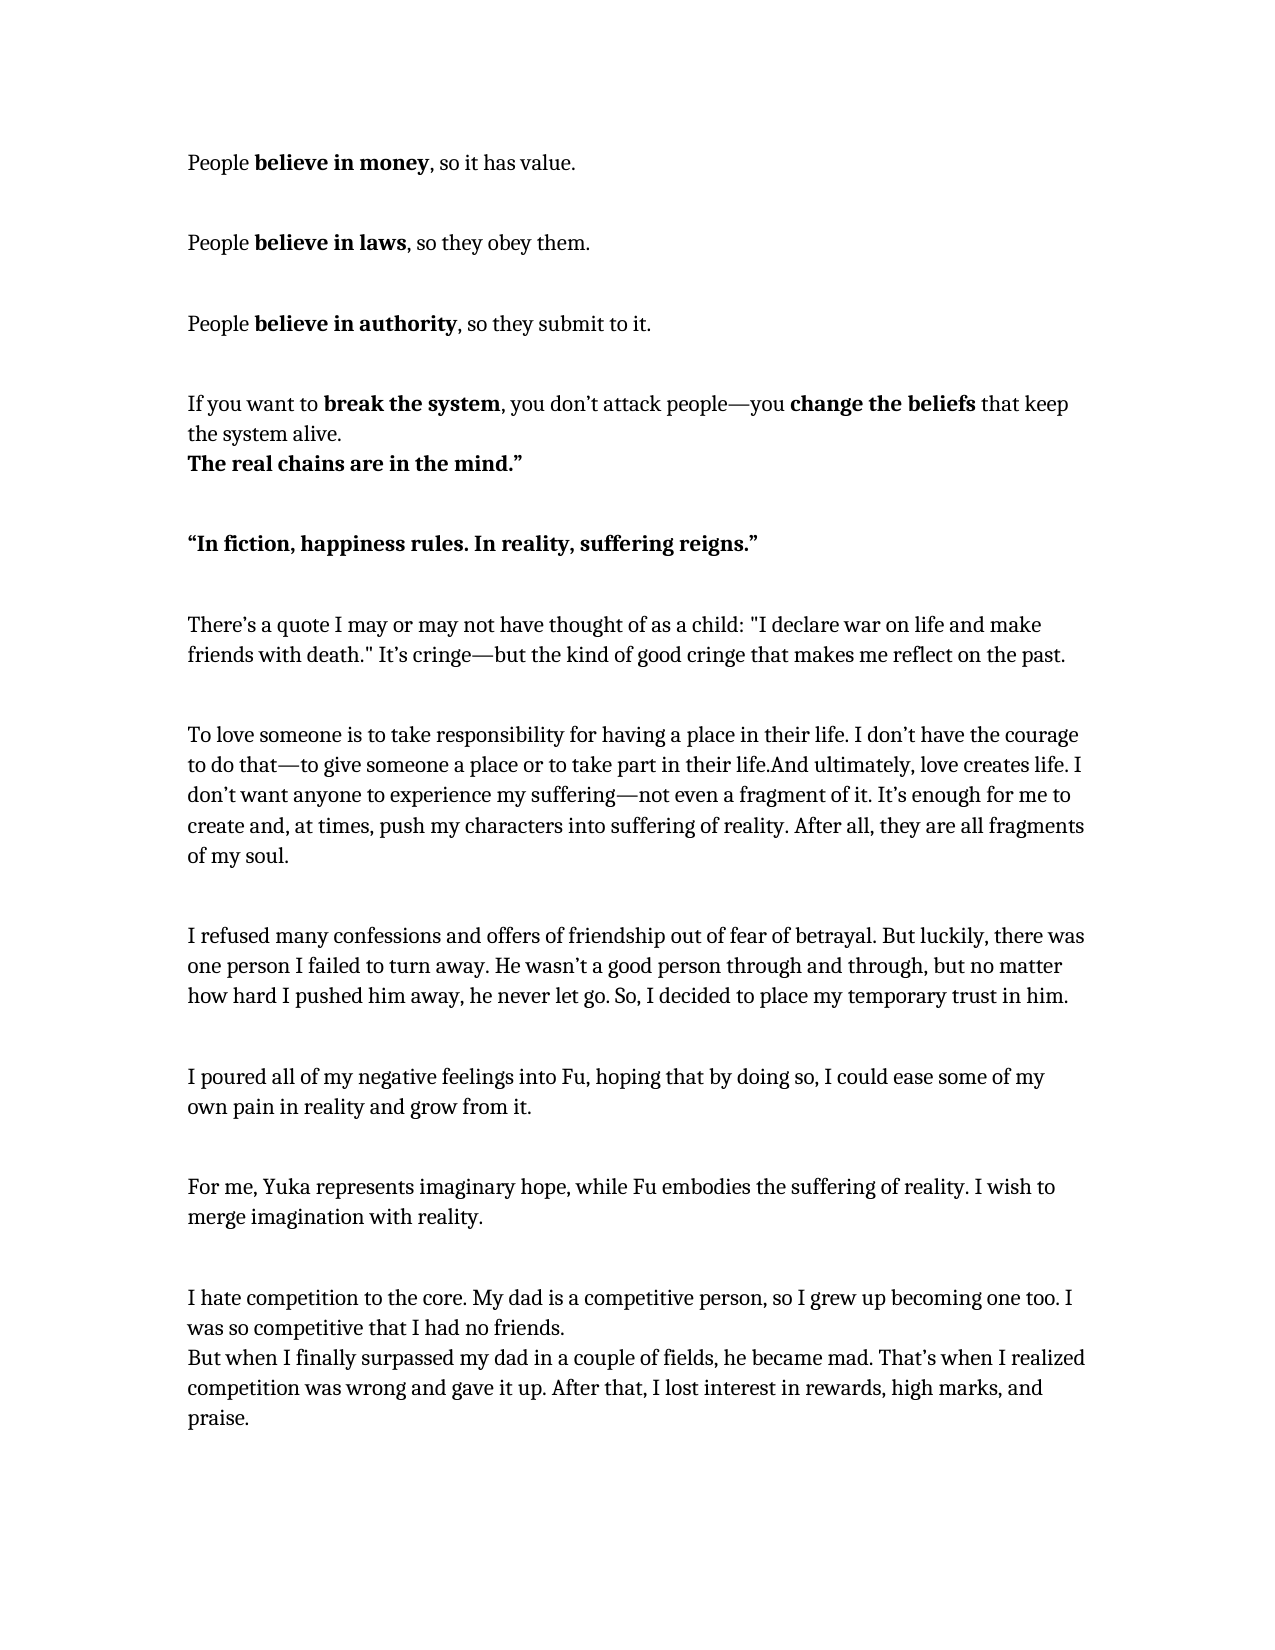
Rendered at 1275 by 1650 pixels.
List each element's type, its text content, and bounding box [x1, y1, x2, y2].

text I poured all of my negative feelings into Fu, hoping that by doing so, I could ease some of my own pain in reality and grow from it. [187, 1063, 1087, 1120]
text People believe in money, so it has value. [187, 150, 1087, 176]
text I refused many confessions and offers of friendship out of fear of betrayal. But luckily, there was one person I failed to turn away. He wasn’t a good person through and through, but no matter how hard I pushed him away, he never let go. So, I decided to place my temporary trust in him. [187, 923, 1087, 1010]
text I hate competition to the core. My dad is a competitive person, so I grew up becoming one too. I was so competitive that I had no friends. [187, 1284, 1087, 1341]
text The real chains are in the mind.” [187, 451, 1087, 477]
text “In fiction, happiness rules. In reality, suffering reigns.” [187, 531, 1087, 558]
text People believe in authority, so they submit to it. [187, 310, 1087, 337]
text If you want to break the system, you don’t attack people—you change the beliefs that keep the system alive. [187, 391, 1087, 447]
text But when I finally surpassed my dad in a couple of fields, he became mad. That’s when I realized competition was wrong and gave it up. After that, I lost interest in rewards, high marks, and praise. [187, 1345, 1087, 1432]
text For me, Yuka represents imaginary hope, while Fu embodies the suffering of reality. I wish to merge imagination with reality. [187, 1174, 1087, 1231]
text To love someone is to take responsibility for having a place in their life. I don’t have the courage to do that—to give someone a place or to take part in their life.And ultimately, love creates life. I don’t want anyone to experience my suffering—not even a fragment of it. It’s enough for me to create and, at times, push my characters into suffering of reality. After all, they are all fragments of my soul. [187, 722, 1087, 869]
text There’s a quote I may or may not have thought of as a child: "I declare war on life and make friends with death." It’s cringe—but the kind of good cringe that makes me reflect on the past. [187, 611, 1087, 668]
text People believe in laws, so they obey them. [187, 230, 1087, 257]
